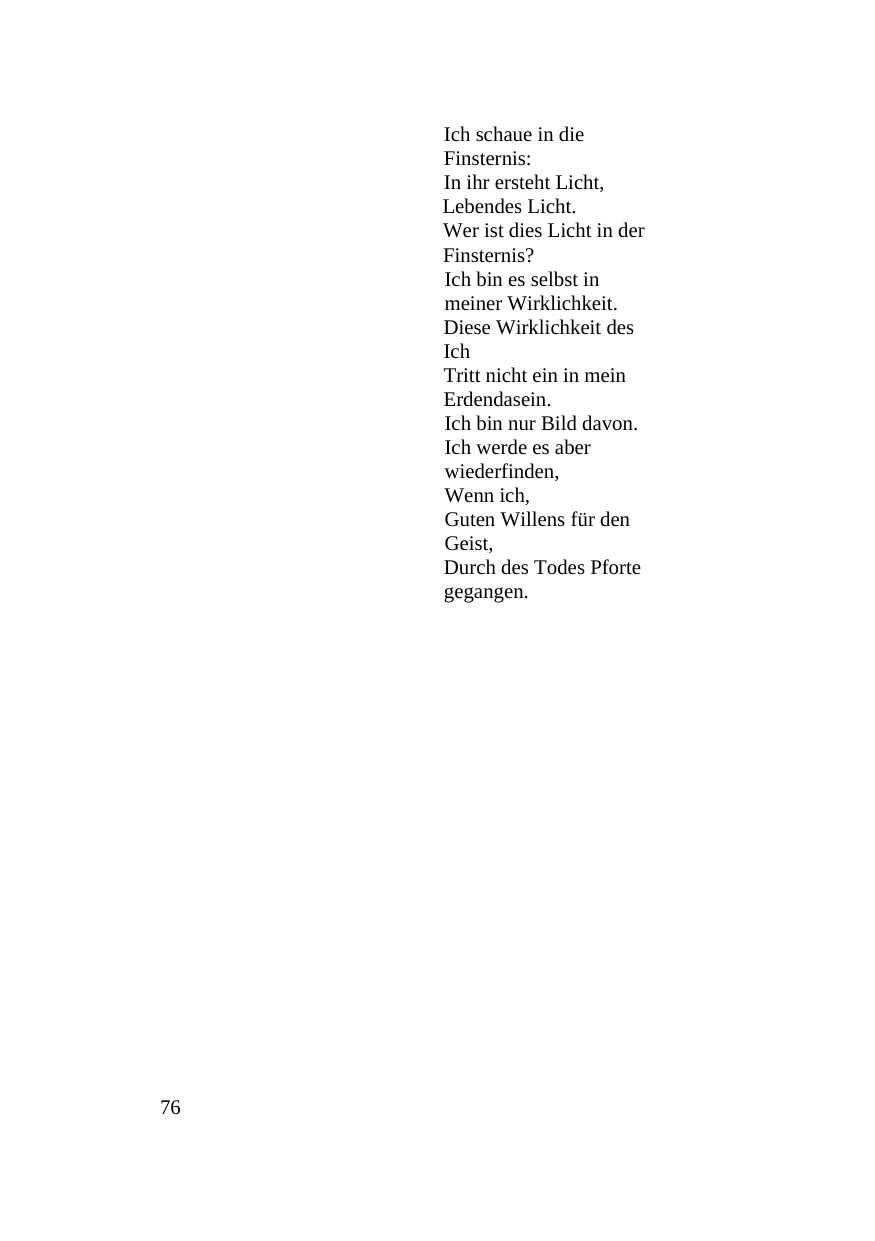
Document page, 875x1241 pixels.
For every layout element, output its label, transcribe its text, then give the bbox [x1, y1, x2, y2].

text Ich bin nur Bild davon. [444, 411, 650, 435]
text 76 [160, 1095, 367, 1119]
text Ich bin es selbst in meiner Wirklichkeit. [444, 267, 650, 315]
text Guten Willens für den Geist, [444, 507, 650, 555]
text Diese Wirklichkeit des Ich [443, 315, 650, 363]
text Wer ist dies Licht in der Finsternis? [443, 218, 650, 267]
text Tritt nicht ein in mein Erdendasein. [443, 363, 650, 411]
text Durch des Todes Pforte gegangen. [444, 555, 650, 603]
text Ich werde es aber wiederfinden, [444, 435, 650, 483]
text In ihr ersteht Licht, [444, 170, 650, 194]
text Lebendes Licht. [442, 194, 650, 218]
text Wenn ich, [444, 483, 650, 507]
text Ich schaue in die Finsternis: [444, 122, 650, 170]
